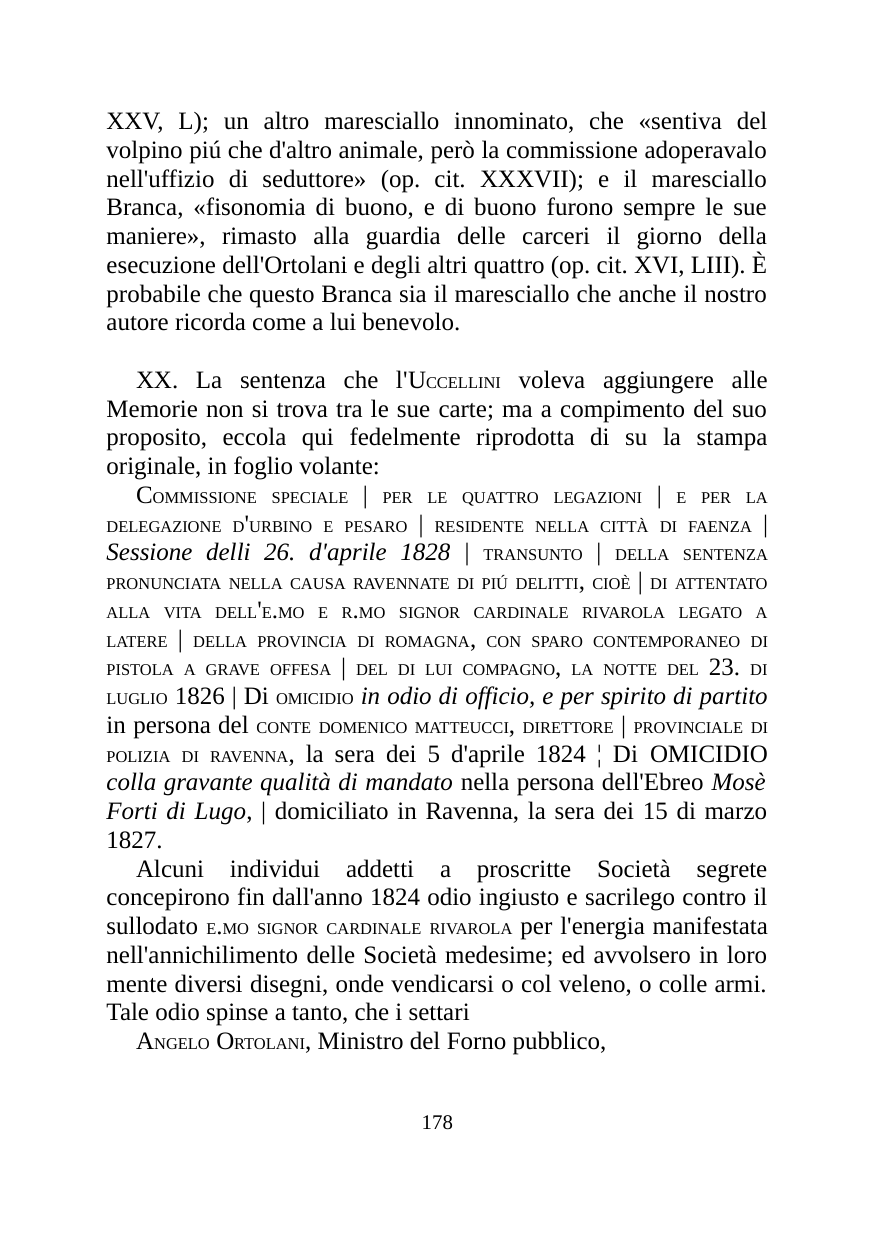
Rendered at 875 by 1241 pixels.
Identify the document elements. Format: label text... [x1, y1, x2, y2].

text Commissione speciale | per le quattro legazioni | e per la delegazione d'urbino e pesaro | residente nella città di faenza | Sessione delli 26. d'aprile 1828 | transunto | della sentenza pronunciata nella causa ravennate di piú delitti, cioè | di attentato alla vita dell'e.mo e r.mo signor cardinale rivarola legato a latere | della provincia di romagna, con sparo contemporaneo di pistola a grave offesa | del di lui compagno, la notte del 23. di luglio 1826 | Di omicidio in odio di officio, e per spirito di partito in persona del conte domenico matteucci, direttore | provinciale di polizia di ravenna, la sera dei 5 d'aprile 1824 ¦ Di OMICIDIO colla gravante qualità di mandato nella persona dell'Ebreo Mosè Forti di Lugo, | domiciliato in Ravenna, la sera dei 15 di marzo 1827. [106, 480, 768, 854]
text Angelo Ortolani, Ministro del Forno pubblico, [106, 1026, 768, 1055]
text XXV, L); un altro maresciallo innominato, che «sentiva del volpino piú che d'altro animale, però la commissione adoperavalo nell'uffizio di seduttore» (op. cit. XXXVII); e il maresciallo Branca, «fisonomia di buono, e di buono furono sempre le sue maniere», rimasto alla guardia delle carceri il giorno della esecuzione dell'Ortolani e degli altri quattro (op. cit. XVI, LIII). È probabile che questo Branca sia il maresciallo che anche il nostro autore ricorda come a lui benevolo. [106, 106, 768, 336]
text Alcuni individui addetti a proscritte Società segrete concepirono fin dall'anno 1824 odio ingiusto e sacrilego contro il sullodato e.mo signor cardinale rivarola per l'energia manifestata nell'annichilimento delle Società medesime; ed avvolsero in loro mente diversi disegni, onde vendicarsi o col veleno, o colle armi. Tale odio spinse a tanto, che i settari [106, 854, 768, 1026]
text XX. La sentenza che l'Uccellini voleva aggiungere alle Memorie non si trova tra le sue carte; ma a compimento del suo proposito, eccola qui fedelmente riprodotta di su la stampa originale, in foglio volante: [106, 365, 768, 480]
